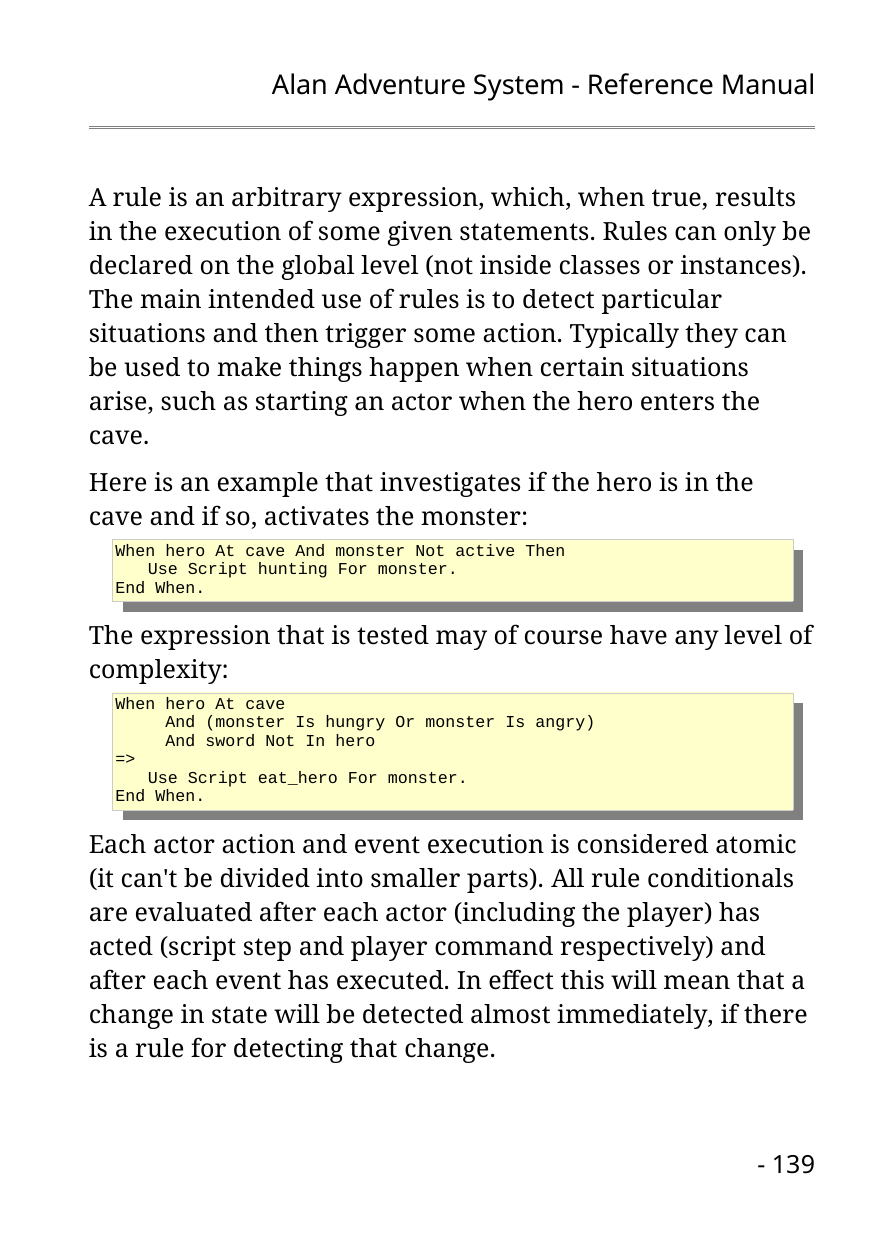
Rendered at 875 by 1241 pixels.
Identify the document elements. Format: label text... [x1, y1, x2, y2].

text Here is an example that investigates if the hero is in the cave and if so, activates the monster: [88, 465, 815, 533]
text A rule is an arbitrary expression, which, when true, results in the execution of some given statements. Rules can only be declared on the global level (not inside classes or instances). The main intended use of rules is to detect particular situations and then trigger some action. Typically they can be used to make things happen when certain sit­uations arise, such as starting an actor when the hero enters the cave. [88, 180, 815, 452]
text Each actor action and event execution is considered atomic (it can't be divided into smaller parts). All rule conditionals are evaluated after each actor (including the player) has acted (script step and player command respectively) and after each event has executed. In effect this will mean that a change in state will be detected almost immediately, if there is a rule for detecting that change. [88, 827, 815, 1064]
text When hero At cave And monster Not active Then Use Script hunting For monster. End When. [113, 540, 793, 601]
text The expression that is tested may of course have any level of complexity: [88, 618, 815, 686]
text => Use Script eat_hero For monster. End When. [113, 748, 793, 810]
text And sword Not In hero [113, 729, 793, 748]
text When hero At cave [113, 694, 793, 711]
text And (monster Is hungry Or monster Is angry) [113, 711, 793, 729]
